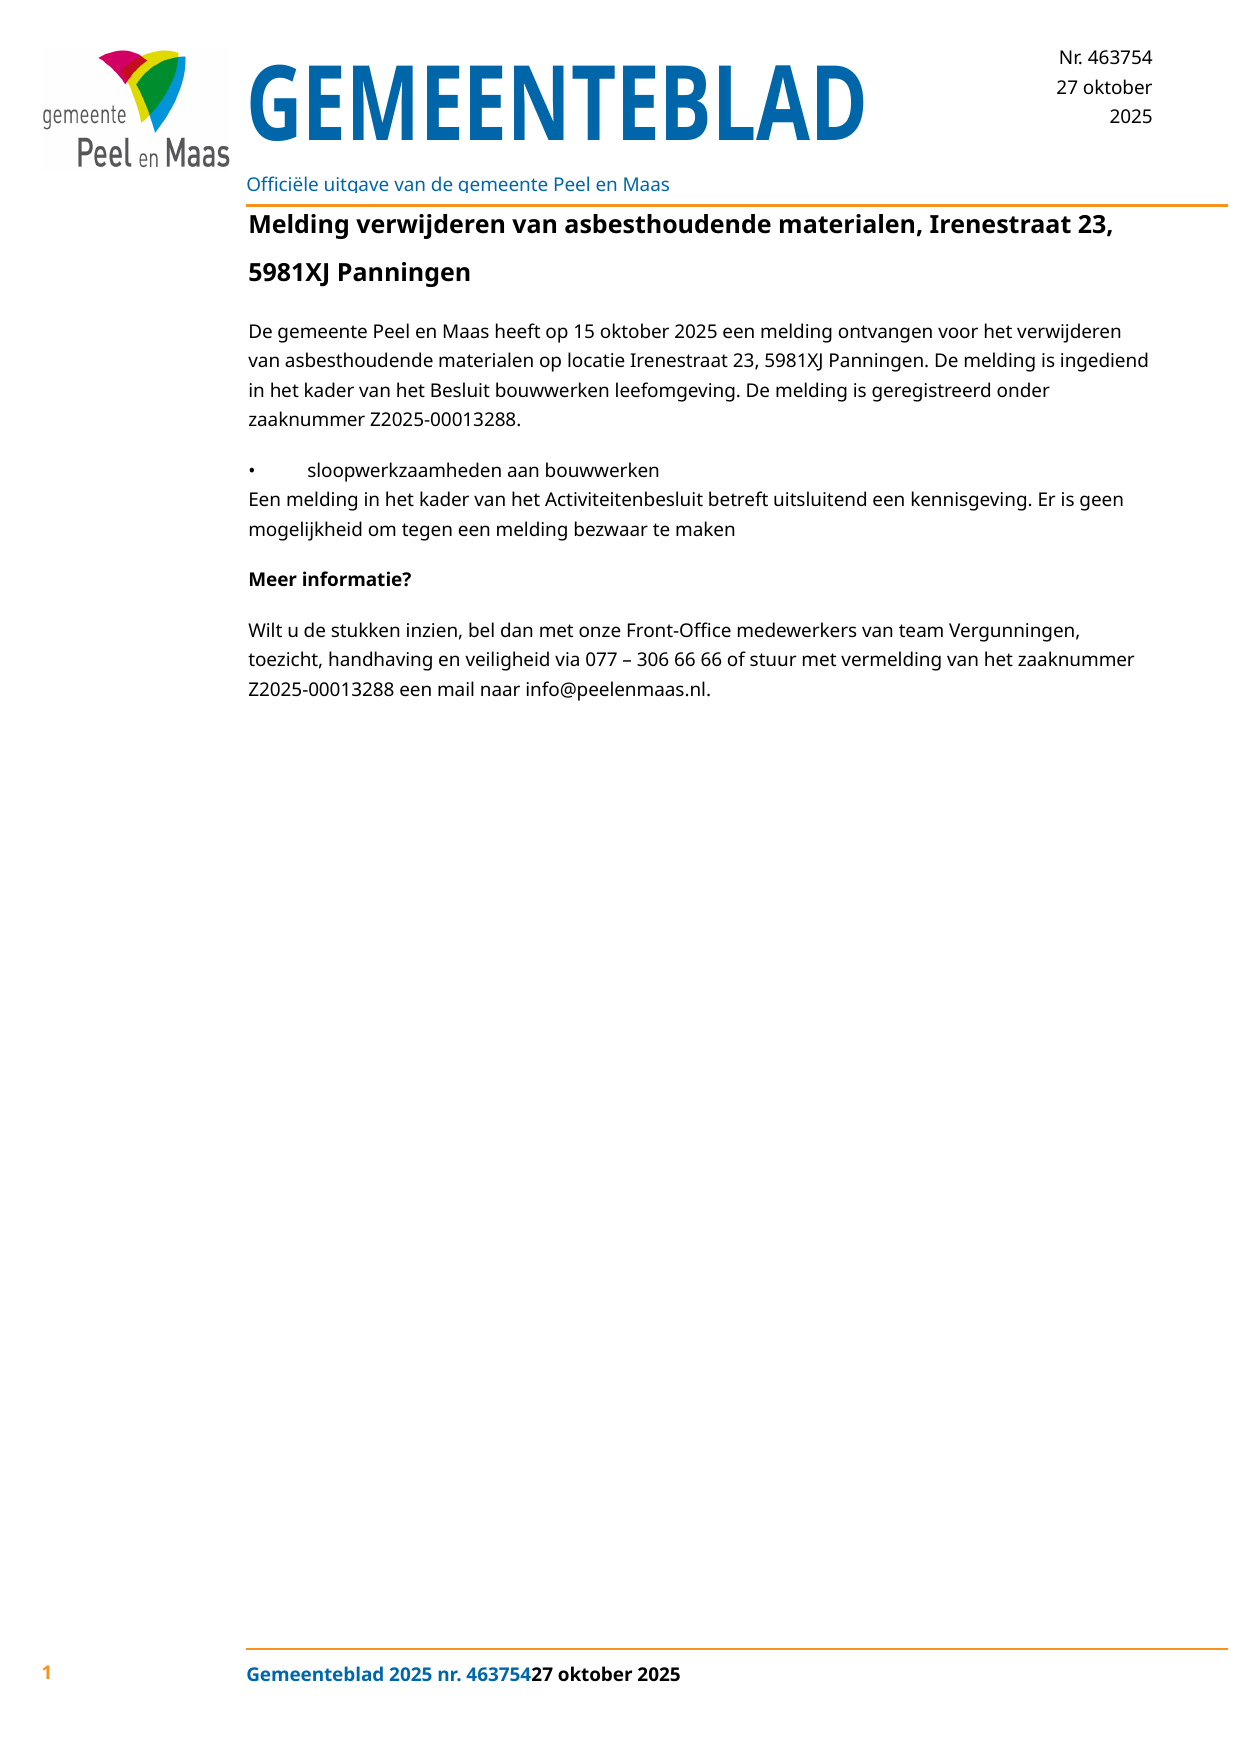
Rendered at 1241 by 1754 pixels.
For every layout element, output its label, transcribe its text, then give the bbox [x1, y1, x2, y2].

text Melding verwijderen van asbesthoudende materialen, Irenestraat 23, 5981XJ Panningen [248, 207, 1152, 288]
text Meer informatie? [248, 567, 1152, 592]
list sloopwerkzaamheden aan bouwwerken [248, 457, 1152, 483]
text Een melding in het kader van het Activiteitenbesluit betreft uitsluitend een kennisgeving. Er is geen mogelijkheid om tegen een melding bezwaar te maken [248, 487, 1152, 542]
text De gemeente Peel en Maas heeft op 15 oktober 2025 een melding ontvangen voor het verwijderen van asbesthoudende materialen op locatie Irenestraat 23, 5981XJ Panningen. De melding is ingediend in het kader van het Besluit bouwwerken leefomgeving. De melding is geregistreerd onder zaaknummer Z2025-00013288. [248, 318, 1152, 432]
picture [41, 47, 231, 172]
text Wilt u de stukken inzien, bel dan met onze Front-Office medewerkers van team Vergunningen, toezicht, handhaving en veiligheid via 077 – 306 66 66 of stuur met vermelding van het zaaknummer Z2025-00013288 een mail naar info@peelenmaas.nl. [248, 617, 1152, 702]
